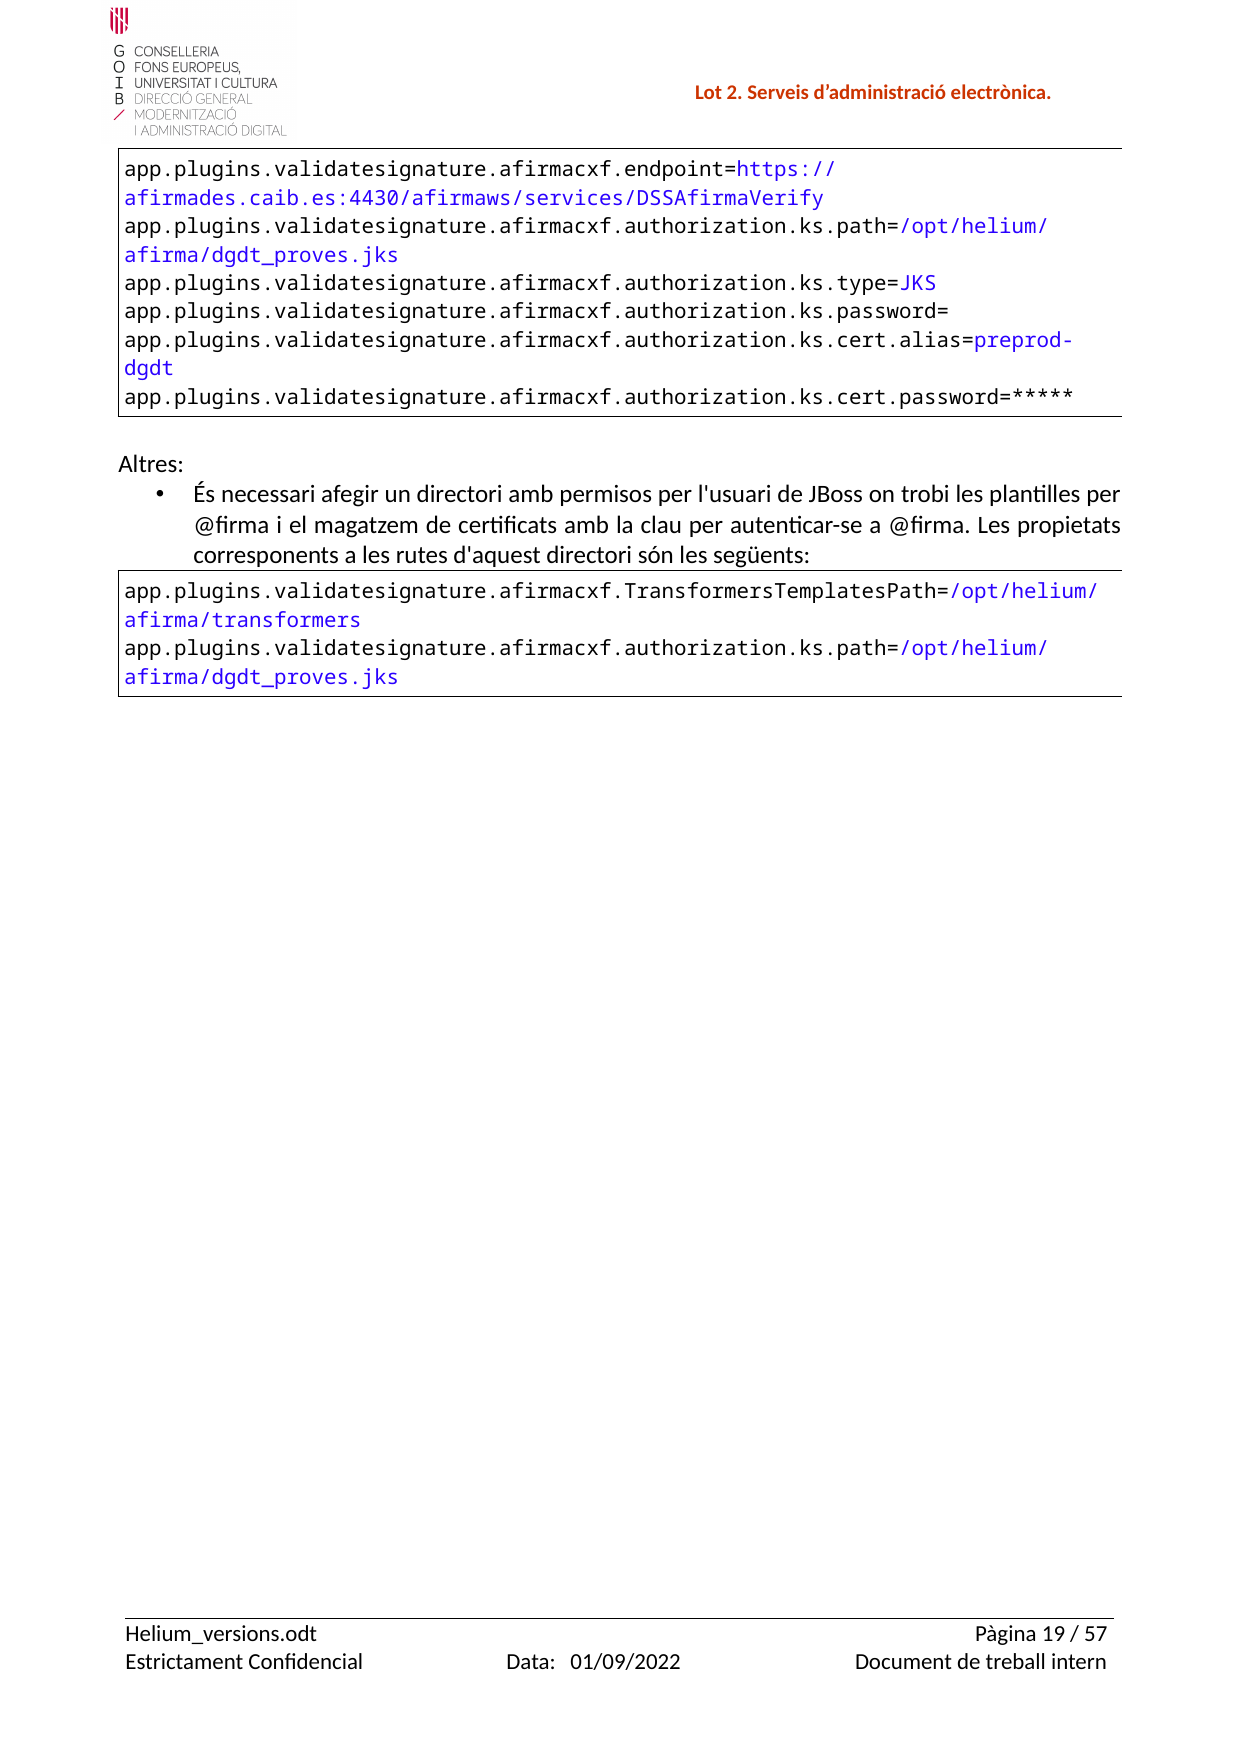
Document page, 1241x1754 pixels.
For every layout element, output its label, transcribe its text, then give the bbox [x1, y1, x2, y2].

picture [100, 0, 297, 144]
table_header app.plugins.validatesignature.afirmacxf.TransformersTemplatesPath=/opt/helium/afirma/transformers app.plugins.validatesignature.afirmacxf.authorization.ks.path=/opt/helium/afirma/dgdt_proves.jks [119, 571, 1122, 696]
list És necessari afegir un directori amb permisos per l'usuari de JBoss on trobi les plantilles per @firma i el magatzem de certificats amb la clau per autenticar-se a @firma. Les propietats corresponents a les rutes d'aquest directori són les següents: [156, 478, 1122, 570]
table_header app.plugins.validatesignature.afirmacxf.endpoint=https://afirmades.caib.es:4430/afirmaws/services/DSSAfirmaVerify app.plugins.validatesignature.afirmacxf.authorization.ks.path=/opt/helium/afirma/dgdt_proves.jks app.plugins.validatesignature.afirmacxf.authorization.ks.type=JKS app.plugins.validatesignature.afirmacxf.authorization.ks.password= app.plugins.validatesignature.afirmacxf.authorization.ks.cert.alias=preprod-dgdt app.plugins.validatesignature.afirmacxf.authorization.ks.cert.password=***** [119, 149, 1122, 416]
text Altres: [118, 448, 1122, 478]
